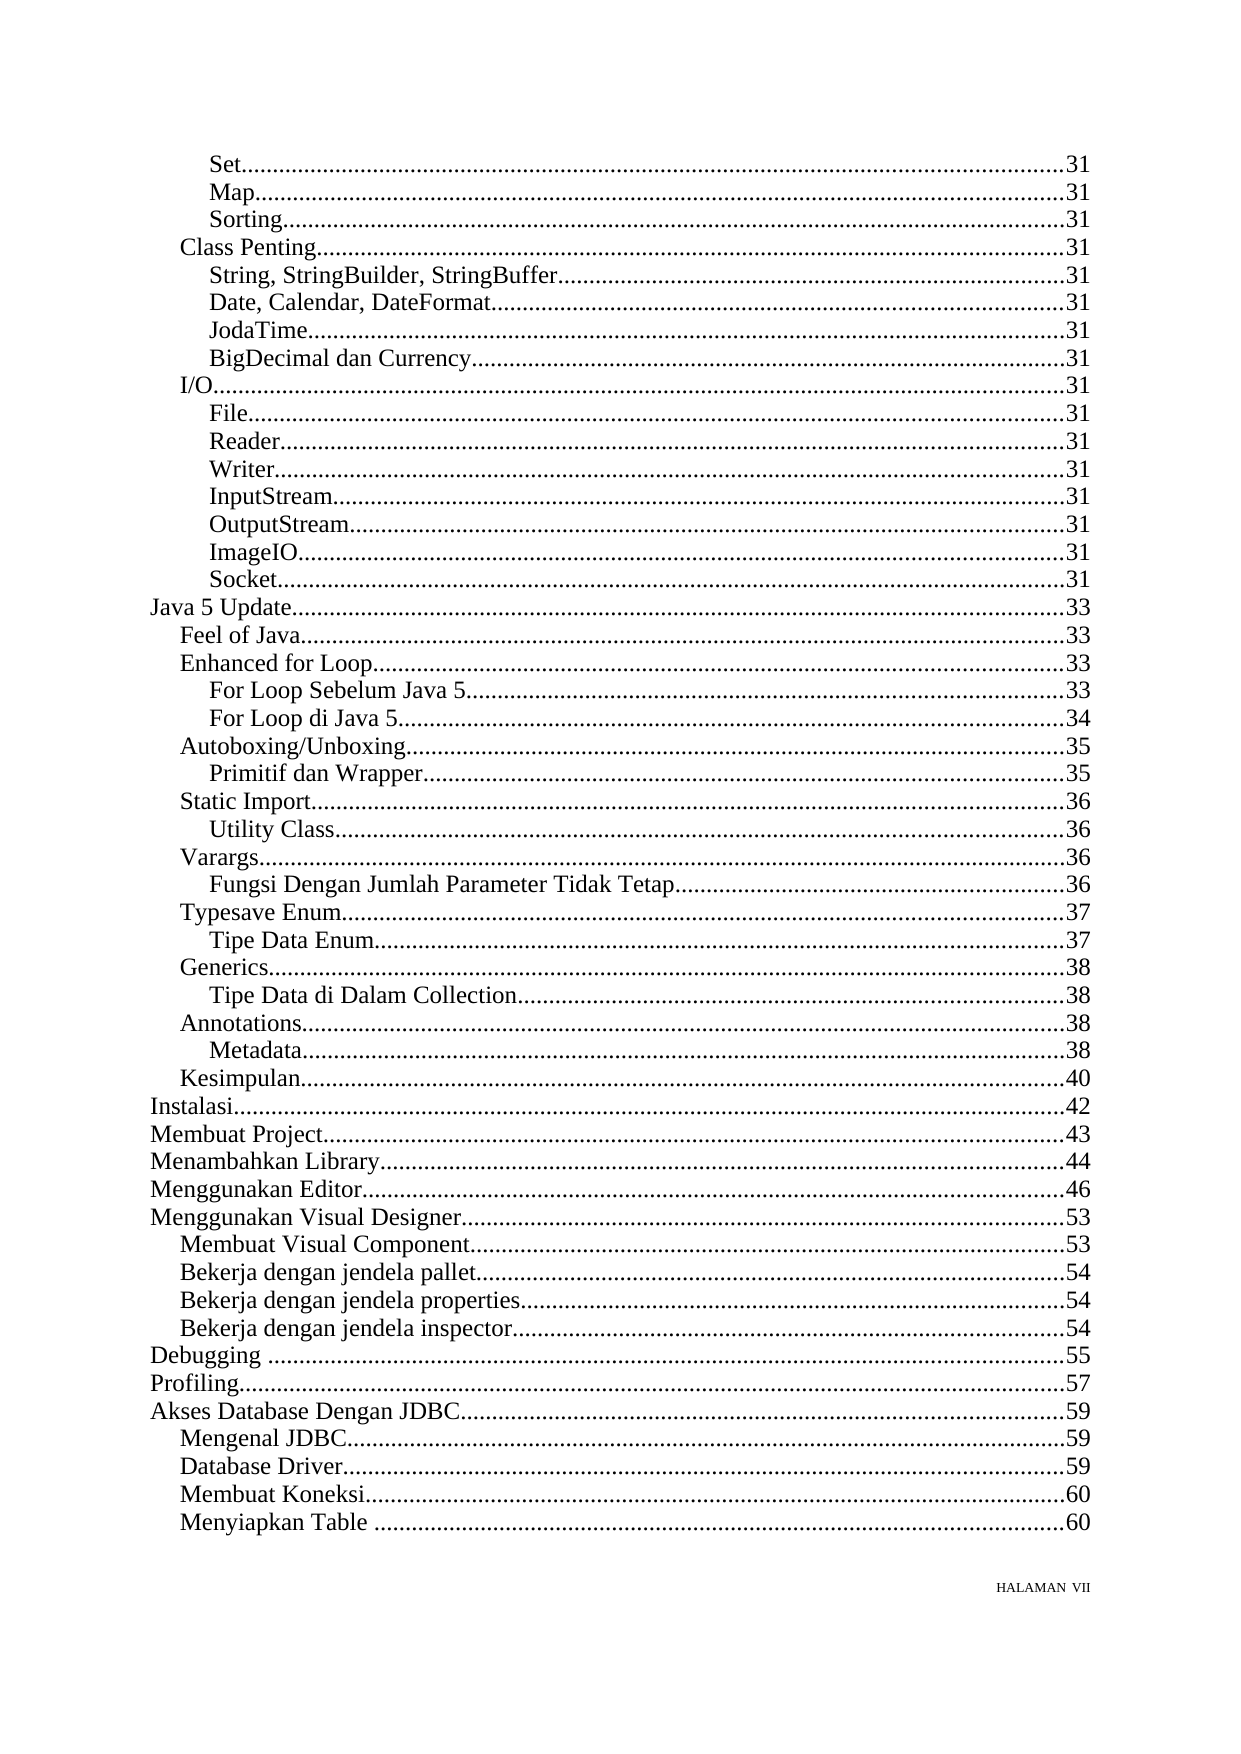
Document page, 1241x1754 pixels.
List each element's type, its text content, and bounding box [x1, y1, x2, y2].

text Sorting 31 [209, 205, 1091, 233]
text Instalasi 42 [150, 1092, 1091, 1120]
text ImageIO 31 [209, 538, 1091, 566]
text Tipe Data di Dalam Collection 38 [209, 981, 1091, 1009]
text OutputStream 31 [209, 510, 1091, 538]
text Primitif dan Wrapper 35 [209, 759, 1091, 787]
text Writer 31 [209, 455, 1091, 482]
text Menambahkan Library 44 [150, 1147, 1091, 1175]
text Typesave Enum 37 [179, 898, 1091, 926]
text BigDecimal dan Currency 31 [209, 344, 1091, 372]
text Annotations 38 [179, 1009, 1091, 1037]
text String, StringBuilder, StringBuffer 31 [209, 261, 1091, 288]
text Reader 31 [209, 427, 1091, 455]
text Mengenal JDBC 59 [179, 1424, 1091, 1452]
text Menggunakan Editor 46 [150, 1175, 1091, 1203]
text Varargs 36 [179, 843, 1091, 870]
text Kesimpulan 40 [179, 1064, 1091, 1092]
text Enhanced for Loop 33 [179, 649, 1091, 676]
text Menggunakan Visual Designer 53 [150, 1203, 1091, 1231]
text Menyiapkan Table 60 [179, 1508, 1091, 1535]
text I/O 31 [179, 372, 1091, 399]
text JodaTime 31 [209, 316, 1091, 344]
text Metadata 38 [209, 1037, 1091, 1064]
text Date, Calendar, DateFormat 31 [209, 288, 1091, 316]
text Debugging 55 [150, 1341, 1091, 1369]
text Database Driver 59 [179, 1452, 1091, 1480]
text Profiling 57 [150, 1369, 1091, 1397]
text Bekerja dengan jendela inspector 54 [179, 1314, 1091, 1341]
text InputStream 31 [209, 482, 1091, 510]
text Java 5 Update 33 [150, 593, 1091, 621]
text Socket 31 [209, 566, 1091, 593]
text Membuat Koneksi 60 [179, 1480, 1091, 1508]
text Fungsi Dengan Jumlah Parameter Tidak Tetap 36 [209, 870, 1091, 898]
text Bekerja dengan jendela properties 54 [179, 1286, 1091, 1314]
text Tipe Data Enum 37 [209, 926, 1091, 953]
text Akses Database Dengan JDBC 59 [150, 1397, 1091, 1424]
text Utility Class 36 [209, 815, 1091, 843]
text Autoboxing/Unboxing 35 [179, 732, 1091, 759]
text Class Penting 31 [179, 233, 1091, 261]
text Membuat Visual Component 53 [179, 1231, 1091, 1258]
text Set 31 [209, 150, 1091, 178]
text File 31 [209, 399, 1091, 427]
text Feel of Java 33 [179, 621, 1091, 649]
text For Loop Sebelum Java 5 33 [209, 676, 1091, 704]
text Generics 38 [179, 953, 1091, 981]
text Bekerja dengan jendela pallet 54 [179, 1258, 1091, 1286]
text Static Import 36 [179, 787, 1091, 815]
text Membuat Project 43 [150, 1120, 1091, 1147]
text For Loop di Java 5 34 [209, 704, 1091, 732]
text Map 31 [209, 178, 1091, 205]
